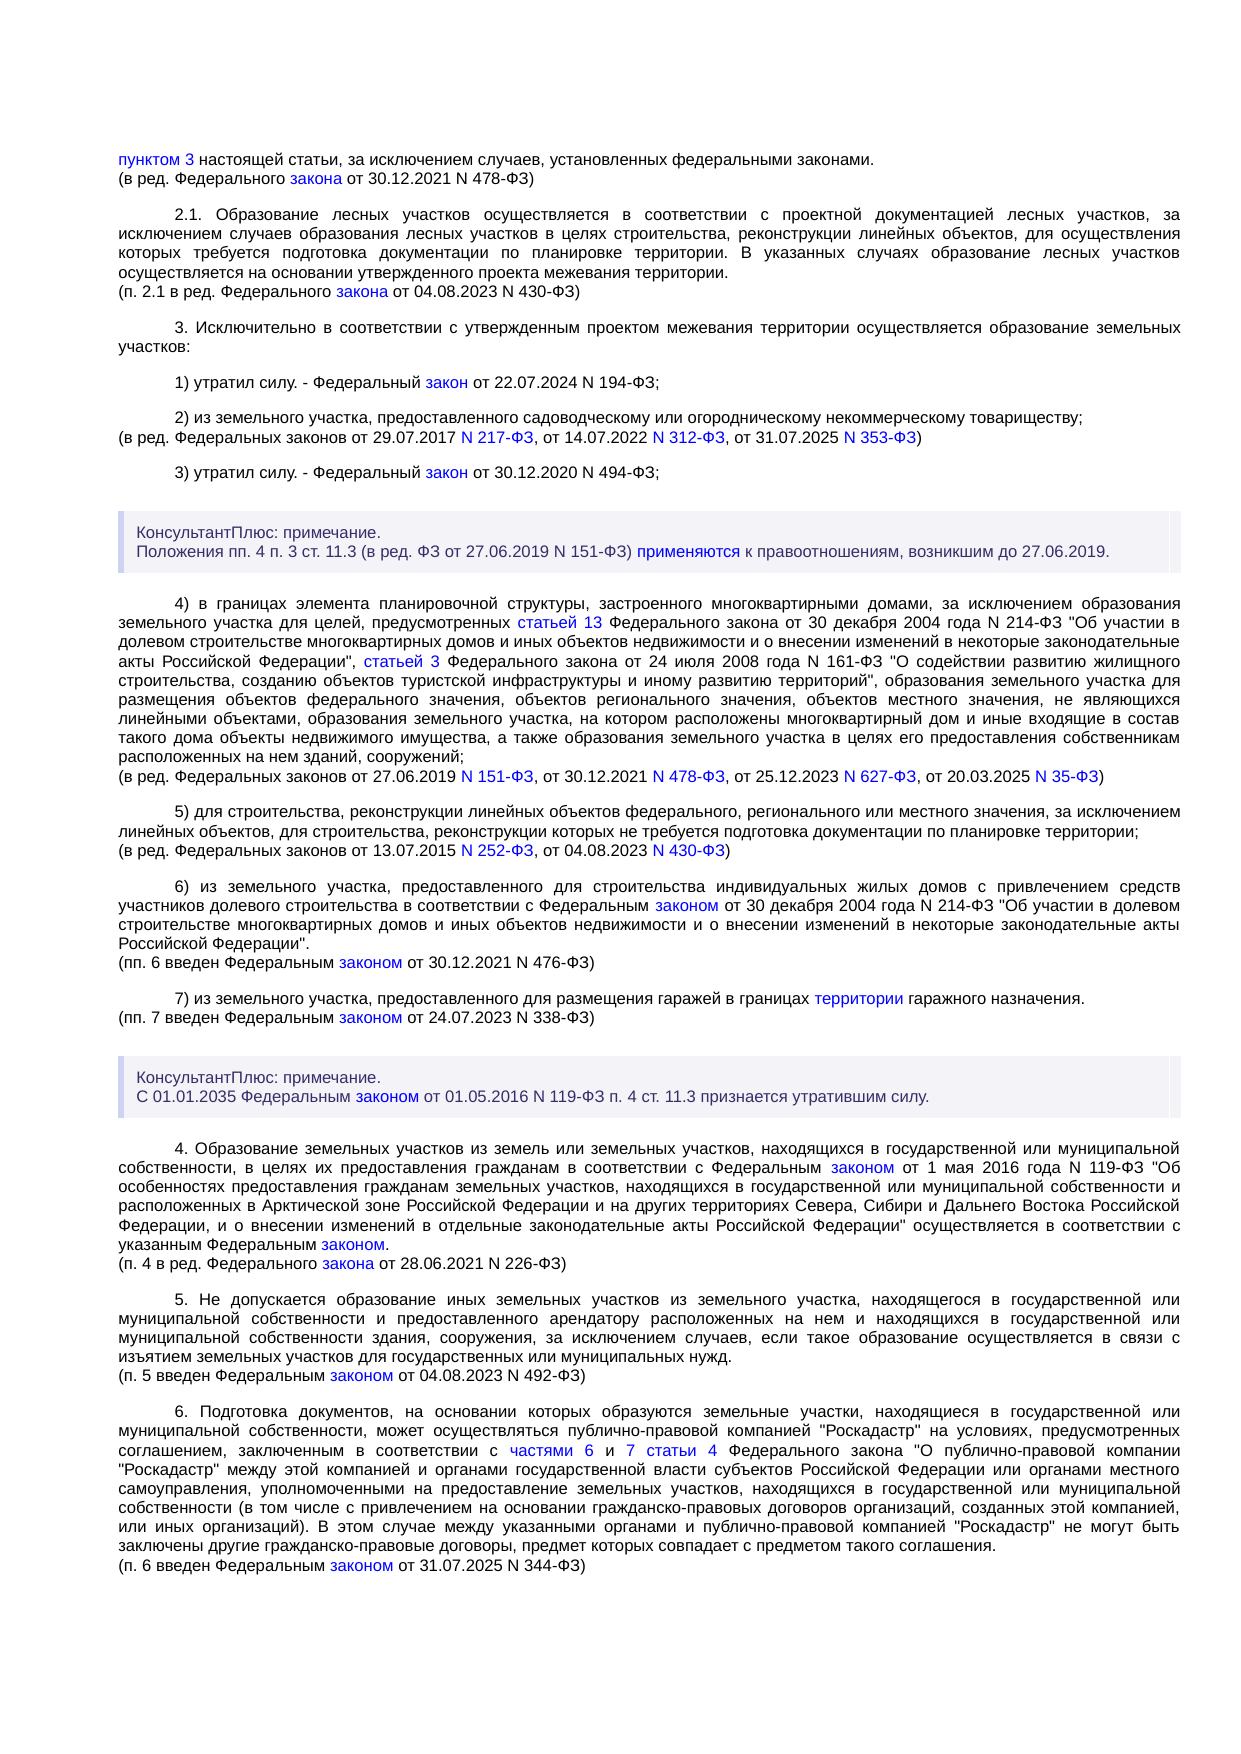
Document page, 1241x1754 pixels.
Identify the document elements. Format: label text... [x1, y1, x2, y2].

table_header [1170, 511, 1181, 573]
table_header [124, 1056, 136, 1118]
table_header [124, 511, 136, 573]
table_header КонсультантПлюс: примечание. С 01.01.2035 Федеральным законом от 01.05.2016 N 119-ФЗ п. 4 ст. 11.3 признается утратившим силу. [136, 1056, 1169, 1118]
text 5. Не допускается образование иных земельных участков из земельного участка, находящегося в государственной или муниципальной собственности и предоставленного арендатору расположенных на нем и находящихся в государственной или муниципальной собственности здания, сооружения, за исключением случаев, если такое образование осуществляется в связи с изъятием земельных участков для государственных или муниципальных нужд. [118, 1289, 1181, 1366]
text 5) для строительства, реконструкции линейных объектов федерального, регионального или местного значения, за исключением линейных объектов, для строительства, реконструкции которых не требуется подготовка документации по планировке территории; [118, 802, 1181, 841]
text (пп. 7 введен Федеральным законом от 24.07.2023 N 338-ФЗ) [118, 1008, 1181, 1027]
text 6. Подготовка документов, на основании которых образуются земельные участки, находящиеся в государственной или муниципальной собственности, может осуществляться публично-правовой компанией "Роскадастр" на условиях, предусмотренных соглашением, заключенным в соответствии с частями 6 и 7 статьи 4 Федерального закона "О публично-правовой компании "Роскадастр" между этой компанией и органами государственной власти субъектов Российской Федерации или органами местного самоуправления, уполномоченными на предоставление земельных участков, находящихся в государственной или муниципальной собственности (в том числе с привлечением на основании гражданско-правовых договоров организаций, созданных этой компанией, или иных организаций). В этом случае между указанными органами и публично-правовой компанией "Роскадастр" не могут быть заключены другие гражданско-правовые договоры, предмет которых совпадает с предметом такого соглашения. [118, 1402, 1181, 1555]
text 6) из земельного участка, предоставленного для строительства индивидуальных жилых домов с привлечением средств участников долевого строительства в соответствии с Федеральным законом от 30 декабря 2004 года N 214-ФЗ "Об участии в долевом строительстве многоквартирных домов и иных объектов недвижимости и о внесении изменений в некоторые законодательные акты Российской Федерации". [118, 876, 1181, 953]
text (п. 4 в ред. Федерального закона от 28.06.2021 N 226-ФЗ) [118, 1254, 1181, 1273]
text (п. 2.1 в ред. Федерального закона от 04.08.2023 N 430-ФЗ) [118, 282, 1181, 301]
text 4) в границах элемента планировочной структуры, застроенного многоквартирными домами, за исключением образования земельного участка для целей, предусмотренных статьей 13 Федерального закона от 30 декабря 2004 года N 214-ФЗ "Об участии в долевом строительстве многоквартирных домов и иных объектов недвижимости и о внесении изменений в некоторые законодательные акты Российской Федерации", статьей 3 Федерального закона от 24 июля 2008 года N 161-ФЗ "О содействии развитию жилищного строительства, созданию объектов туристской инфраструктуры и иному развитию территорий", образования земельного участка для размещения объектов федерального значения, объектов регионального значения, объектов местного значения, не являющихся линейными объектами, образования земельного участка, на котором расположены многоквартирный дом и иные входящие в состав такого дома объекты недвижимого имущества, а также образования земельного участка в целях его предоставления собственникам расположенных на нем зданий, сооружений; [118, 594, 1181, 766]
text 2) из земельного участка, предоставленного садоводческому или огородническому некоммерческому товариществу; [118, 408, 1181, 427]
table_header КонсультантПлюс: примечание. Положения пп. 4 п. 3 ст. 11.3 (в ред. ФЗ от 27.06.2019 N 151-ФЗ) применяются к правоотношениям, возникшим до 27.06.2019. [136, 511, 1169, 573]
text (п. 5 введен Федеральным законом от 04.08.2023 N 492-ФЗ) [118, 1366, 1181, 1385]
text 7) из земельного участка, предоставленного для размещения гаражей в границах территории гаражного назначения. [118, 989, 1181, 1008]
text 4. Образование земельных участков из земель или земельных участков, находящихся в государственной или муниципальной собственности, в целях их предоставления гражданам в соответствии с Федеральным законом от 1 мая 2016 года N 119-ФЗ "Об особенностях предоставления гражданам земельных участков, находящихся в государственной или муниципальной собственности и расположенных в Арктической зоне Российской Федерации и на других территориях Севера, Сибири и Дальнего Востока Российской Федерации, и о внесении изменений в отдельные законодательные акты Российской Федерации" осуществляется в соответствии с указанным Федеральным законом. [118, 1139, 1181, 1254]
text (в ред. Федеральных законов от 29.07.2017 N 217-ФЗ, от 14.07.2022 N 312-ФЗ, от 31.07.2025 N 353-ФЗ) [118, 427, 1181, 447]
text пунктом 3 настоящей статьи, за исключением случаев, установленных федеральными законами. [118, 150, 1181, 169]
text (в ред. Федеральных законов от 27.06.2019 N 151-ФЗ, от 30.12.2021 N 478-ФЗ, от 25.12.2023 N 627-ФЗ, от 20.03.2025 N 35-ФЗ) [118, 766, 1181, 786]
table_header [118, 1056, 124, 1118]
text 3) утратил силу. - Федеральный закон от 30.12.2020 N 494-ФЗ; [118, 463, 1181, 482]
table_header [118, 511, 124, 573]
text 3. Исключительно в соответствии с утвержденным проектом межевания территории осуществляется образование земельных участков: [118, 317, 1181, 356]
text (в ред. Федерального закона от 30.12.2021 N 478-ФЗ) [118, 169, 1181, 188]
table_header [1170, 1056, 1181, 1118]
text (п. 6 введен Федеральным законом от 31.07.2025 N 344-ФЗ) [118, 1555, 1181, 1574]
text (пп. 6 введен Федеральным законом от 30.12.2021 N 476-ФЗ) [118, 953, 1181, 972]
text 1) утратил силу. - Федеральный закон от 22.07.2024 N 194-ФЗ; [118, 372, 1181, 392]
text 2.1. Образование лесных участков осуществляется в соответствии с проектной документацией лесных участков, за исключением случаев образования лесных участков в целях строительства, реконструкции линейных объектов, для осуществления которых требуется подготовка документации по планировке территории. В указанных случаях образование лесных участков осуществляется на основании утвержденного проекта межевания территории. [118, 205, 1181, 282]
text (в ред. Федеральных законов от 13.07.2015 N 252-ФЗ, от 04.08.2023 N 430-ФЗ) [118, 841, 1181, 860]
